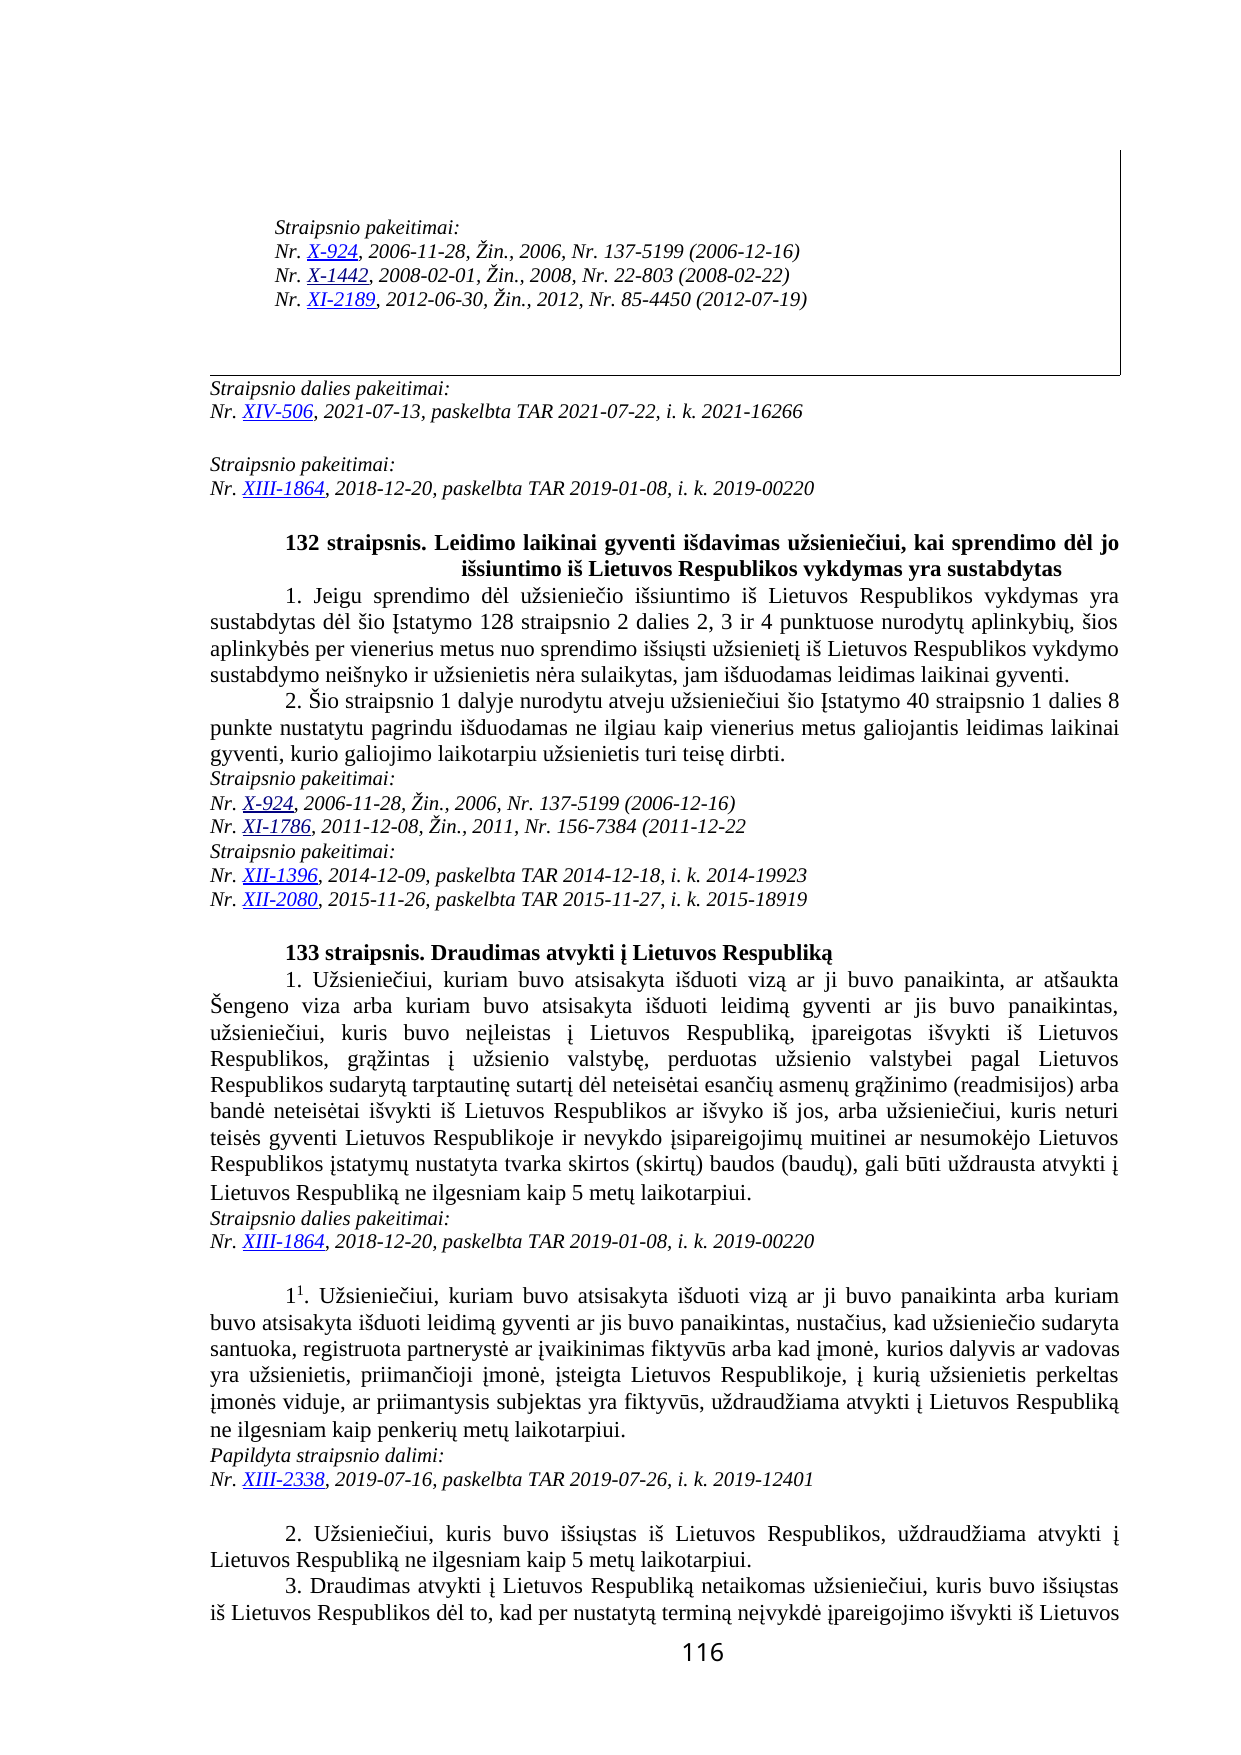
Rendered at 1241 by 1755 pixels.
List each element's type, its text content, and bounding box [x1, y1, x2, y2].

text Papildyta straipsnio dalimi: [210, 1443, 1120, 1467]
text Straipsnio dalies pakeitimai: [210, 375, 1120, 399]
text 2. Šio straipsnio 1 dalyje nurodytu atveju užsieniečiui šio Įstatymo 40 straipsnio 1 dalies 8 punkte nustatytu pagrindu išduodamas ne ilgiau kaip vienerius metus galiojantis leidimas laikinai gyventi, kurio galiojimo laikotarpiu užsienietis turi teisę dirbti. [210, 687, 1120, 766]
text Nr. XIII-2338, 2019-07-16, paskelbta TAR 2019-07-26, i. k. 2019-12401 [210, 1467, 1120, 1491]
text Nr. X-1442, 2008-02-01, Žin., 2008, Nr. 22-803 (2008-02-22) [210, 263, 1120, 287]
text Straipsnio pakeitimai: [210, 838, 1120, 863]
text Straipsnio pakeitimai: [210, 766, 1120, 790]
text 1. Užsieniečiui, kuriam buvo atsisakyta išduoti vizą ar ji buvo panaikinta, ar atšaukta Šengeno viza arba kuriam buvo atsisakyta išduoti leidimą gyventi ar jis buvo panaikintas, užsieniečiui, kuris buvo neįleistas į Lietuvos Respubliką, įpareigotas išvykti iš Lietuvos Respublikos, grąžintas į užsienio valstybę, perduotas užsienio valstybei pagal Lietuvos Respublikos sudarytą tarptautinę sutartį dėl neteisėtai esančių asmenų grąžinimo (readmisijos) arba bandė neteisėtai išvykti iš Lietuvos Respublikos ar išvyko iš jos, arba užsieniečiui, kuris neturi teisės gyventi Lietuvos Respublikoje ir nevykdo įsipareigojimų muitinei ar nesumokėjo Lietuvos Respublikos įstatymų nustatyta tvarka skirtos (skirtų) baudos (baudų), gali būti uždrausta atvykti į Lietuvos Respubliką ne ilgesniam kaip 5 metų laikotarpiui. [210, 966, 1120, 1205]
text 3. Draudimas atvykti į Lietuvos Respubliką netaikomas užsieniečiui, kuris buvo išsiųstas iš Lietuvos Respublikos dėl to, kad per nustatytą terminą neįvykdė įpareigojimo išvykti iš Lietuvos [210, 1572, 1120, 1625]
text Straipsnio pakeitimai: [210, 150, 1120, 239]
text Nr. XII-1396, 2014-12-09, paskelbta TAR 2014-12-18, i. k. 2014-19923 [210, 863, 1120, 887]
text Straipsnio dalies pakeitimai: [210, 1205, 1120, 1229]
text 2. Užsieniečiui, kuris buvo išsiųstas iš Lietuvos Respublikos, uždraudžiama atvykti į Lietuvos Respubliką ne ilgesniam kaip 5 metų laikotarpiui. [210, 1520, 1120, 1572]
text Nr. XIV-506, 2021-07-13, paskelbta TAR 2021-07-22, i. k. 2021-16266 [210, 399, 1120, 423]
text Nr. XI-2189, 2012-06-30, Žin., 2012, Nr. 85-4450 (2012-07-19) [210, 287, 1120, 375]
text Nr. X-924, 2006-11-28, Žin., 2006, Nr. 137-5199 (2006-12-16) [210, 790, 1120, 814]
text Nr. XIII-1864, 2018-12-20, paskelbta TAR 2019-01-08, i. k. 2019-00220 [210, 1229, 1120, 1253]
text Straipsnio pakeitimai: [210, 452, 1120, 476]
text Nr. XI-1786, 2011-12-08, Žin., 2011, Nr. 156-7384 (2011-12-22 [210, 814, 1120, 838]
text 11. Užsieniečiui, kuriam buvo atsisakyta išduoti vizą ar ji buvo panaikinta arba kuriam buvo atsisakyta išduoti leidimą gyventi ar jis buvo panaikintas, nustačius, kad užsieniečio sudaryta santuoka, registruota partnerystė ar įvaikinimas fiktyvūs arba kad įmonė, kurios dalyvis ar vadovas yra užsienietis, priimančioji įmonė, įsteigta Lietuvos Respublikoje, į kurią užsienietis perkeltas įmonės viduje, ar priimantysis subjektas yra fiktyvūs, uždraudžiama atvykti į Lietuvos Respubliką ne ilgesniam kaip penkerių metų laikotarpiui. [210, 1282, 1120, 1443]
text Nr. XII-2080, 2015-11-26, paskelbta TAR 2015-11-27, i. k. 2015-18919 [210, 887, 1120, 911]
text 132 straipsnis. Leidimo laikinai gyventi išdavimas užsieniečiui, kai sprendimo dėl jo išsiuntimo iš Lietuvos Respublikos vykdymas yra sustabdytas [285, 529, 1120, 582]
text Nr. XIII-1864, 2018-12-20, paskelbta TAR 2019-01-08, i. k. 2019-00220 [210, 476, 1120, 500]
text Nr. X-924, 2006-11-28, Žin., 2006, Nr. 137-5199 (2006-12-16) [210, 239, 1120, 263]
text 133 straipsnis. Draudimas atvykti į Lietuvos Respubliką [210, 939, 1120, 966]
text 1. Jeigu sprendimo dėl užsieniečio išsiuntimo iš Lietuvos Respublikos vykdymas yra sustabdytas dėl šio Įstatymo 128 straipsnio 2 dalies 2, 3 ir 4 punktuose nurodytų aplinkybių, šios aplinkybės per vienerius metus nuo sprendimo išsiųsti užsienietį iš Lietuvos Respublikos vykdymo sustabdymo neišnyko ir užsienietis nėra sulaikytas, jam išduodamas leidimas laikinai gyventi. [210, 582, 1120, 687]
